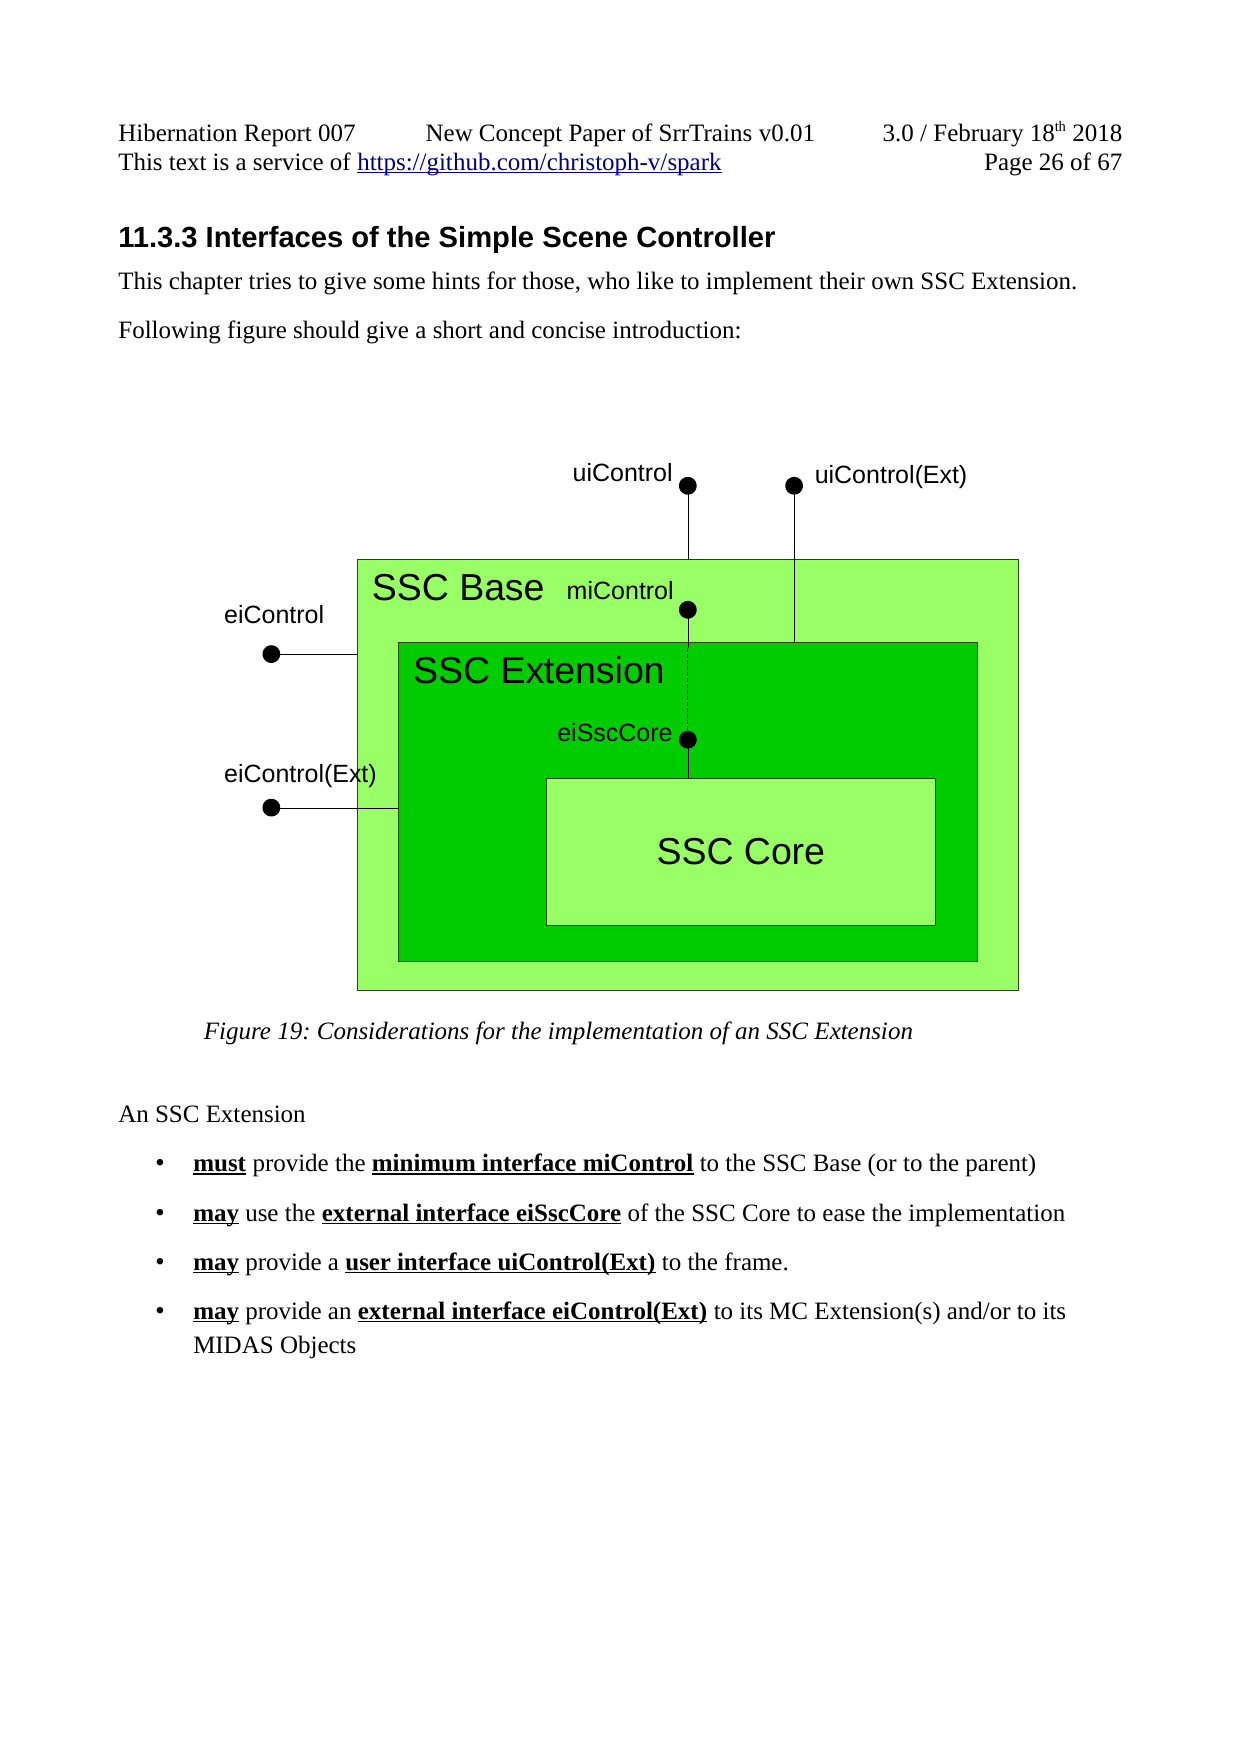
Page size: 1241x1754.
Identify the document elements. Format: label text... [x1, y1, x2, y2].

subtitle 11.3.3 Interfaces of the Simple Scene Controller [118, 220, 1122, 253]
text This chapter tries to give some hints for those, who like to implement their own SSC Extension. [118, 266, 1122, 294]
text An SSC Extension [118, 1099, 1122, 1128]
list may provide a user interface uiControl(Ext) to the frame. [156, 1247, 1122, 1275]
text Following figure should give a short and concise introduction: [118, 315, 1122, 343]
list may provide an external interface eiControl(Ext) to its MC Extension(s) and/or to its MIDAS Objects [156, 1296, 1122, 1359]
list must provide the minimum interface miControl to the SSC Base (or to the parent) [156, 1148, 1122, 1177]
list may use the external interface eiSscCore of the SSC Core to ease the implementation [156, 1198, 1122, 1226]
text Figure 19: Considerations for the implementation of an SSC Extension [204, 425, 1036, 1045]
